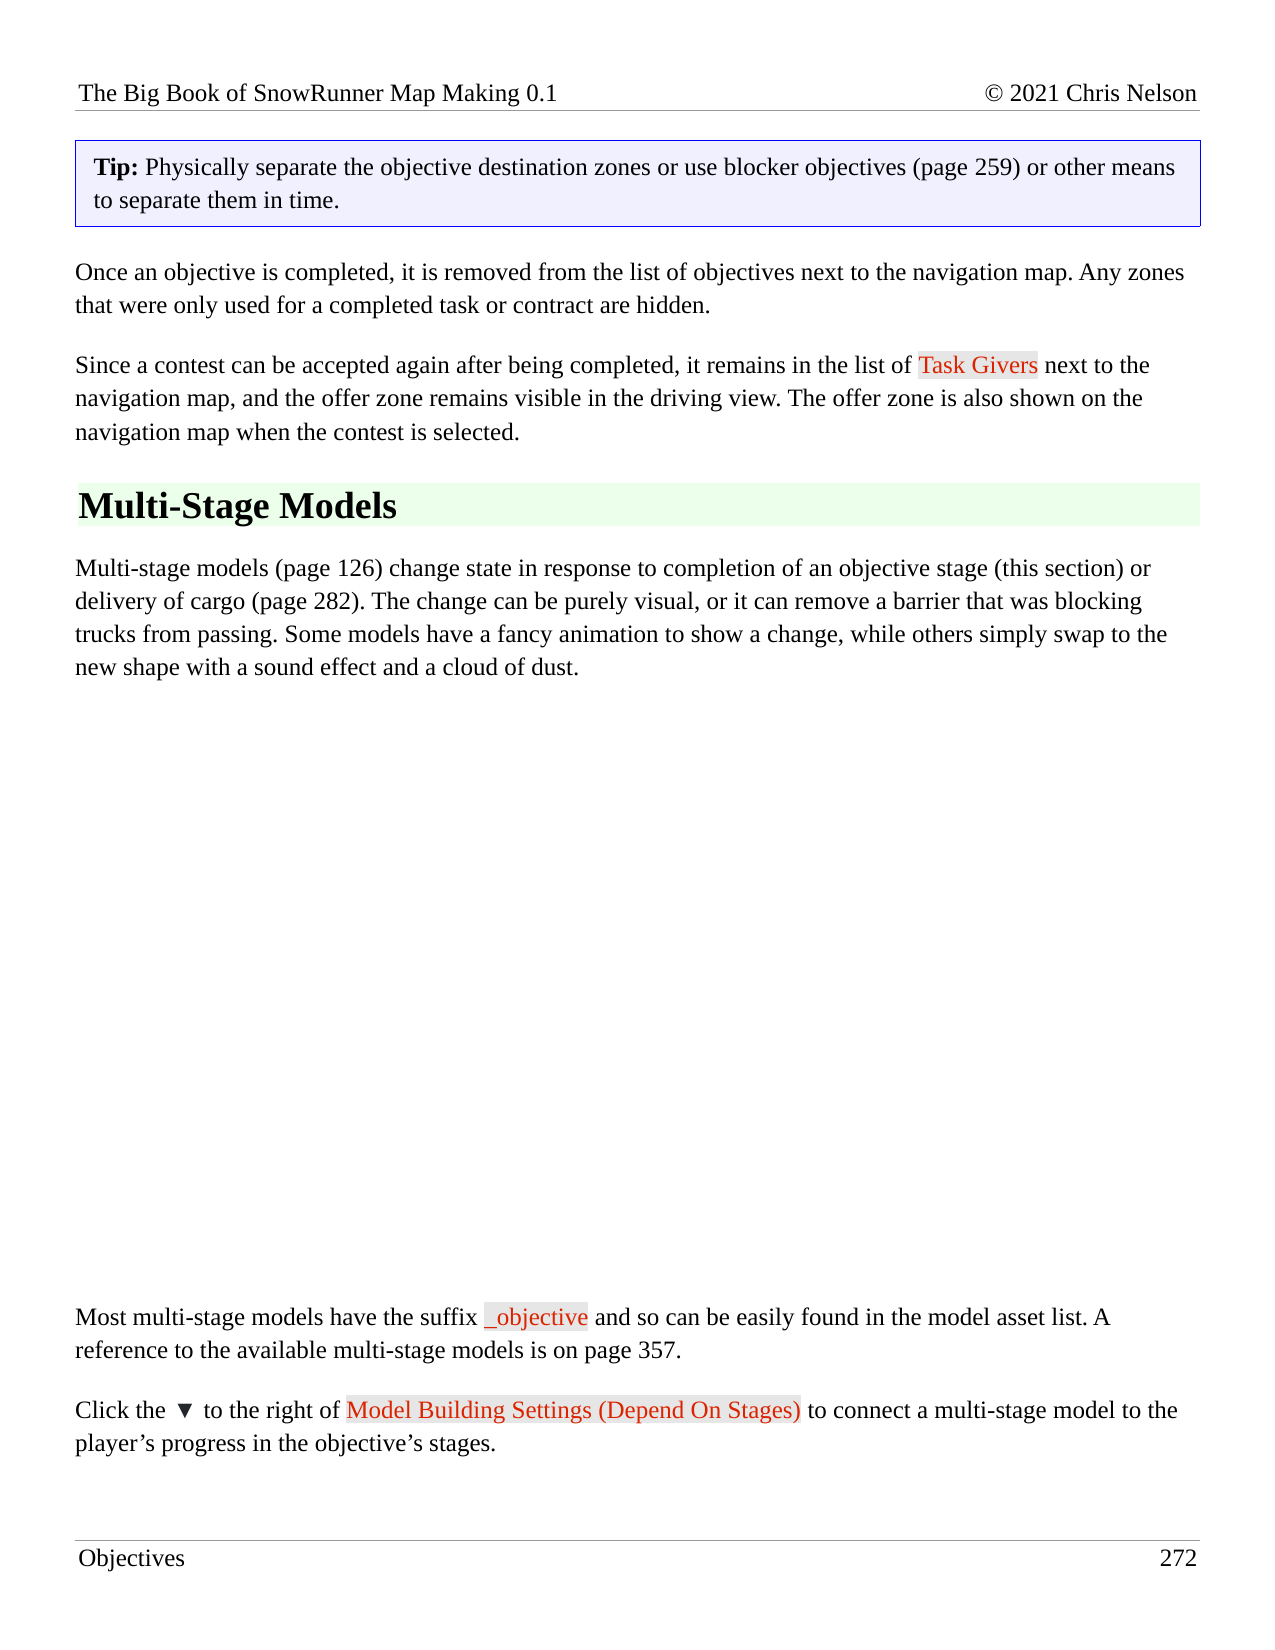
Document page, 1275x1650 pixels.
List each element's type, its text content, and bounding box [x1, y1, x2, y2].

list Physically separate the objective destination zones or use blocker objectives (page 259) or other means to separate them in time. [76, 141, 1200, 226]
text Most multi-stage models have the suffix _objective and so can be easily found in the model asset list. A reference to the available multi-stage models is on page 357. [75, 1302, 1200, 1363]
text Multi-stage models (page 126) change state in response to completion of an objective stage (this section) or delivery of cargo (page 282). The change can be purely visual, or it can remove a barrier that was blocking trucks from passing. Some models have a fancy animation to show a change, while others simply swap to the new shape with a sound effect and a cloud of dust. [75, 553, 1200, 681]
text Since a contest can be accepted again after being completed, it remains in the list of Task Givers next to the navigation map, and the offer zone remains visible in the driving view. The offer zone is also shown on the navigation map when the contest is selected. [75, 351, 1200, 445]
subtitle Multi-Stage Models [78, 483, 1200, 526]
text Once an objective is completed, it is removed from the list of objectives next to the navigation map. Any zones that were only used for a completed task or contract are hidden. [75, 257, 1200, 319]
text Click the ▼ to the right of Model Building Settings (Depend On Stages) to connect a multi-stage model to the player’s progress in the objective’s stages. [75, 1395, 1200, 1457]
